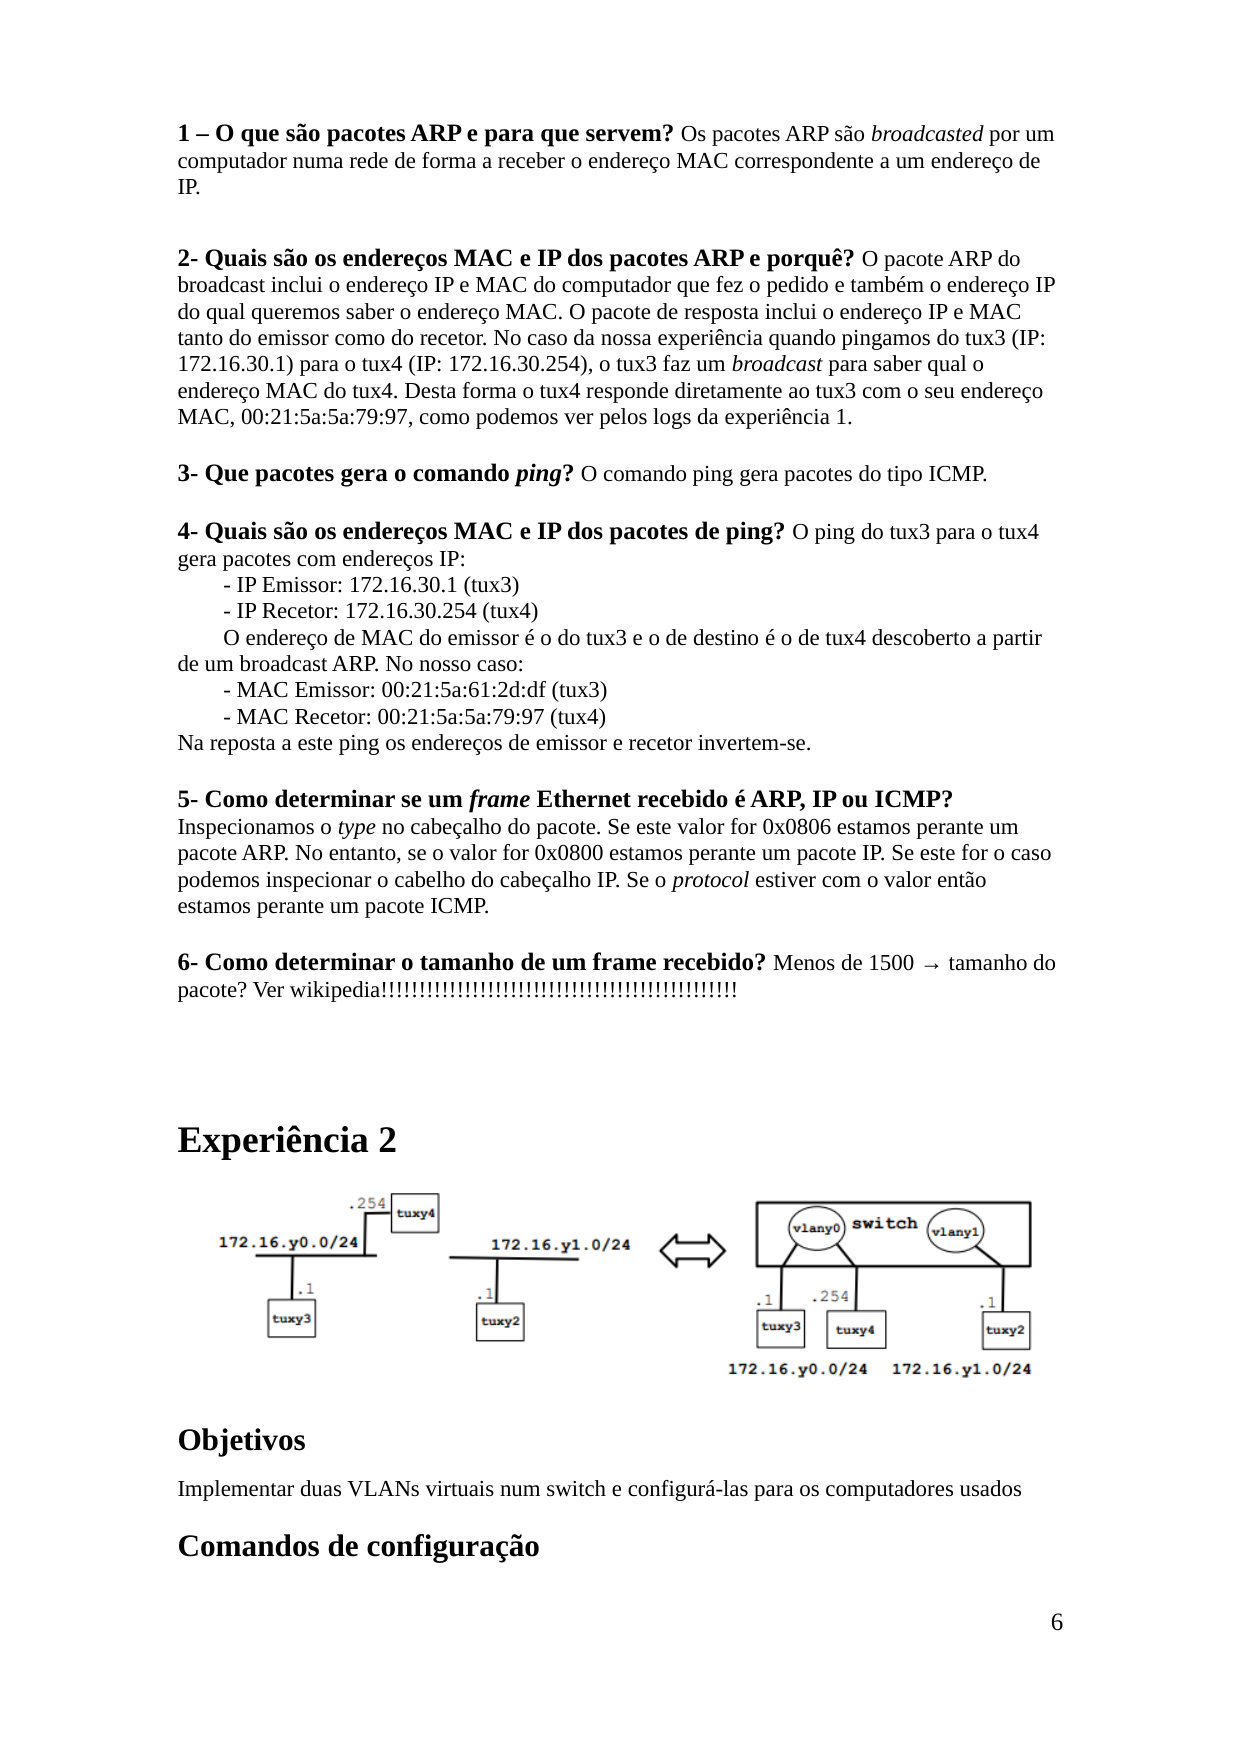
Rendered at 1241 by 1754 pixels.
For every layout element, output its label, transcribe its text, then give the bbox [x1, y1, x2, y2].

text Implementar duas VLANs virtuais num switch e configurá-las para os computadores usados [177, 1474, 1063, 1501]
text O endereço de MAC do emissor é o do tux3 e o de destino é o de tux4 descoberto a partir de um broadcast ARP. No nosso caso: [177, 624, 1063, 676]
text 6- Como determinar o tamanho de um frame recebido? Menos de 1500 → tamanho do pacote? Ver wikipedia!!!!!!!!!!!!!!!!!!!!!!!!!!!!!!!!!!!!!!!!!!!!!!! [177, 947, 1063, 1002]
text - IP Emissor: 172.16.30.1 (tux3) [177, 571, 1063, 597]
text Na reposta a este ping os endereços de emissor e recetor invertem-se. [177, 729, 1063, 755]
text 2- Quais são os endereços MAC e IP dos pacotes ARP e porquê? O pacote ARP do broadcast inclui o endereço IP e MAC do computador que fez o pedido e também o endereço IP do qual queremos saber o endereço MAC. O pacote de resposta inclui o endereço IP e MAC tanto do emissor como do recetor. No caso da nossa experiência quando pingamos do tux3 (IP: 172.16.30.1) para o tux4 (IP: 172.16.30.254), o tux3 faz um broadcast para saber qual o endereço MAC do tux4. Desta forma o tux4 responde diretamente ao tux3 com o seu endereço MAC, 00:21:5a:5a:79:97, como podemos ver pelos logs da experiência 1. [177, 243, 1063, 429]
text [177, 1160, 1063, 1177]
text - MAC Emissor: 00:21:5a:61:2d:df (tux3) [177, 676, 1063, 703]
text 5- Como determinar se um frame Ethernet recebido é ARP, IP ou ICMP? Inspecionamos o type no cabeçalho do pacote. Se este valor for 0x0806 estamos perante um pacote ARP. No entanto, se o valor for 0x0800 estamos perante um pacote IP. Se este for o caso podemos inspecionar o cabelho do cabeçalho IP. Se o protocol estiver com o valor então estamos perante um pacote ICMP. [177, 784, 1063, 918]
text Experiência 2 [177, 1117, 1063, 1160]
text 3- Que pacotes gera o comando ping? O comando ping gera pacotes do tipo ICMP. [177, 458, 1063, 487]
text Objetivos [177, 1403, 1063, 1457]
picture [177, 1177, 1063, 1403]
text - IP Recetor: 172.16.30.254 (tux4) [177, 597, 1063, 624]
text 4- Quais são os endereços MAC e IP dos pacotes de ping? O ping do tux3 para o tux4 gera pacotes com endereços IP: [177, 516, 1063, 571]
text 1 – O que são pacotes ARP e para que servem? Os pacotes ARP são broadcasted por um computador numa rede de forma a receber o endereço MAC correspondente a um endereço de IP. [177, 118, 1063, 199]
text - MAC Recetor: 00:21:5a:5a:79:97 (tux4) [177, 703, 1063, 729]
text Comandos de configuração [177, 1527, 1063, 1563]
